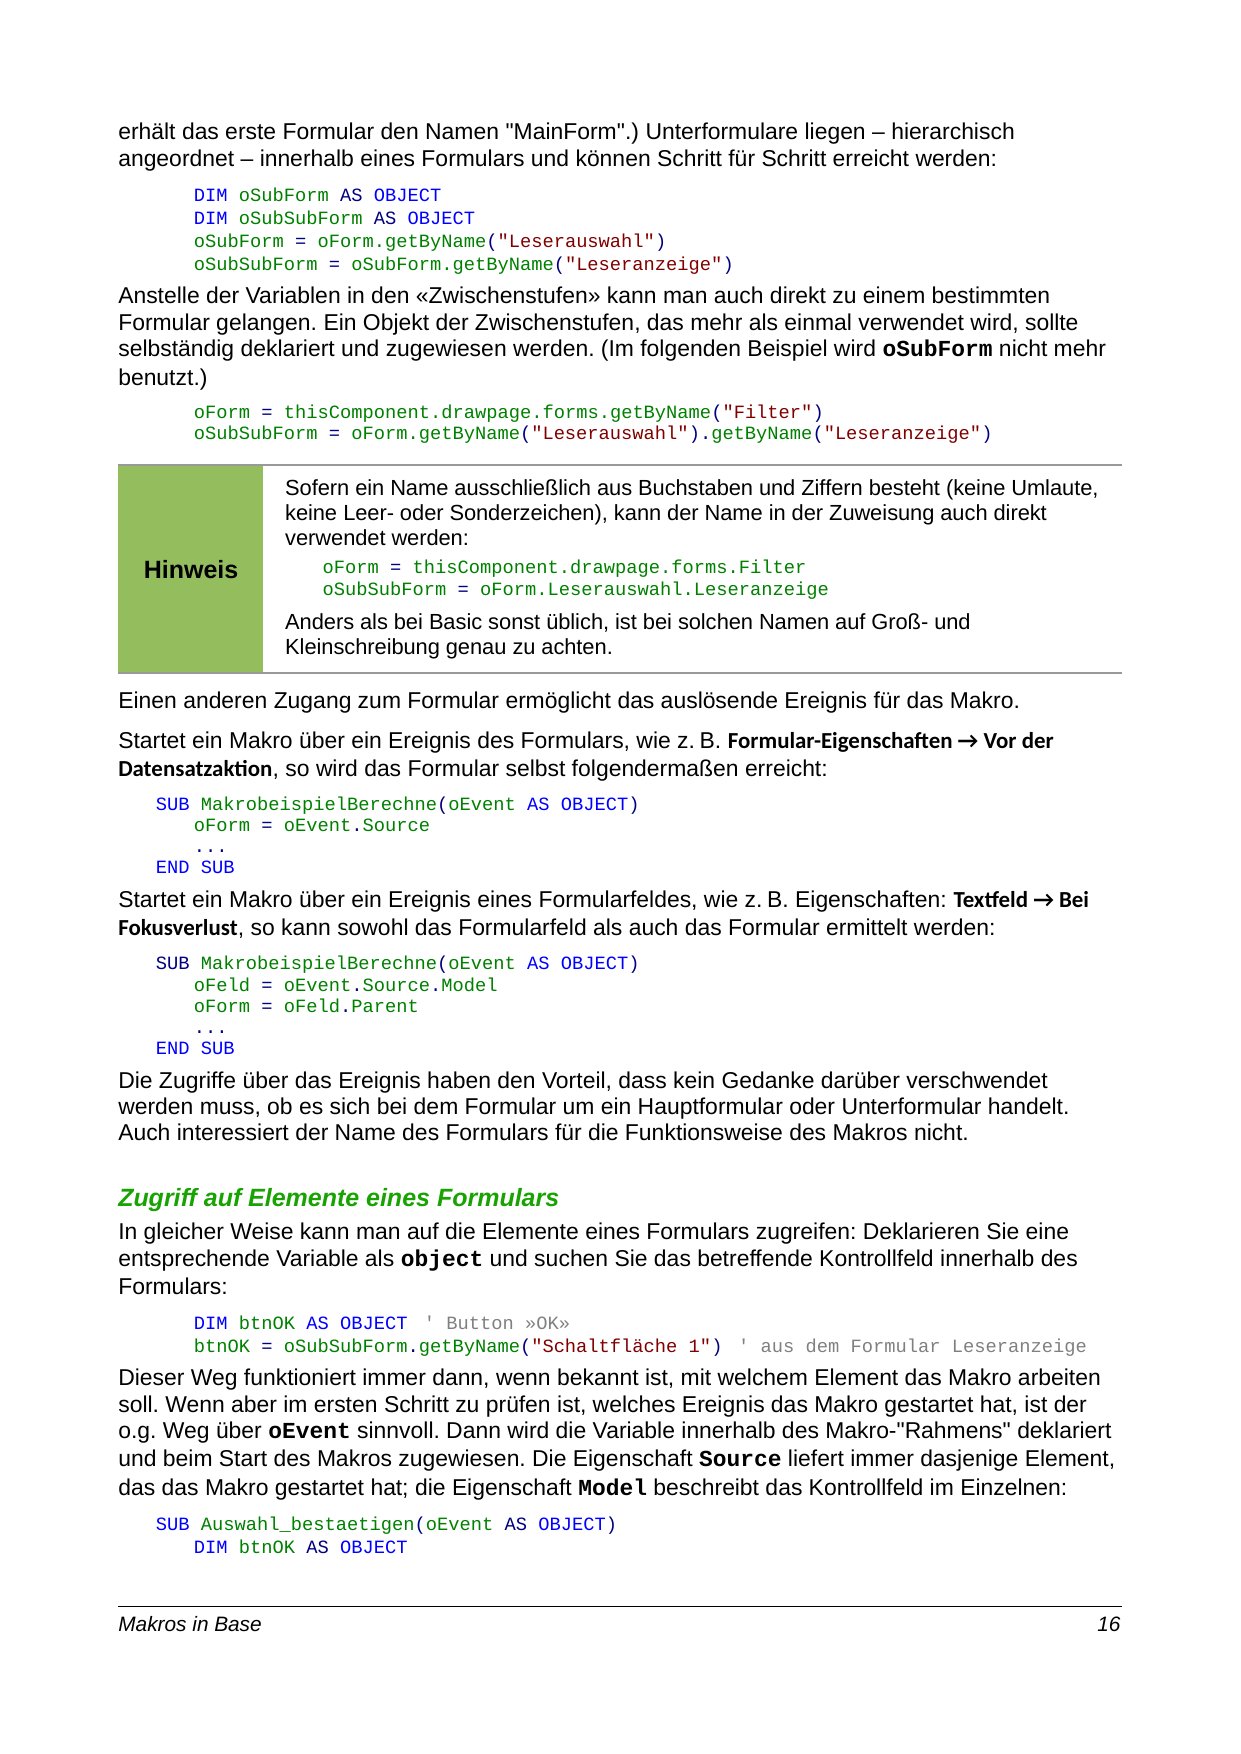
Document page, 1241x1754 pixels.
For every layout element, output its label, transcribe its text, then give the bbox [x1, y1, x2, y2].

text END SUB [156, 1039, 1122, 1060]
text oForm = oEvent.Source [156, 816, 1122, 837]
text oFeld = oEvent.Source.Model [156, 975, 1122, 997]
text oSubSubForm = oSubForm.getByName("Leseranzeige") [156, 253, 1122, 276]
subtitle Zugriff auf Elemente eines Formulars [118, 1183, 1122, 1212]
table_header Sofern ein Name ausschließlich aus Buchstaben und Ziffern besteht (keine Umlaute, keine Leer- oder Sonderzeichen), kann der Name in der Zuweisung auch direkt verwendet werden: oForm = thisComponent.drawpage.forms.Filter oSubSubForm = oForm.Leserauswahl.Leseranzeige Anders als bei Basic sonst üblich, ist bei solchen Namen auf Groß- und Kleinschreibung genau zu achten. [264, 466, 1122, 672]
text DIM oSubSubForm AS OBJECT [156, 207, 1122, 230]
text ... [156, 837, 1122, 858]
text Dieser Weg funktioniert immer dann, wenn bekannt ist, mit welchem Element das Makro arbeiten soll. Wenn aber im ersten Schritt zu prüfen ist, welches Ereignis das Makro gestartet hat, ist der o.g. Weg über oEvent sinnvoll. Dann wird die Variable innerhalb des Makro-"Rahmens" deklariert und beim Start des Makros zugewiesen. Die Eigenschaft Source liefert immer dasjenige Element, das das Makro gestartet hat; die Eigenschaft Model beschreibt das Kontrollfeld im Einzelnen: [118, 1364, 1122, 1502]
table_header Hinweis [118, 466, 263, 672]
text DIM btnOK AS OBJECT [156, 1536, 1122, 1559]
text SUB MakrobeispielBerechne(oEvent AS OBJECT) [156, 794, 1122, 816]
text oForm = thisComponent.drawpage.forms.getByName("Filter") [156, 402, 1122, 424]
text Einen anderen Zugang zum Formular ermöglicht das auslösende Ereignis für das Makro. [118, 687, 1122, 713]
text erhält das erste Formular den Namen "MainForm".) Unterformulare liegen – hierarchisch angeordnet – innerhalb eines Formulars und können Schritt für Schritt erreicht werden: [118, 118, 1122, 171]
text SUB MakrobeispielBerechne(oEvent AS OBJECT) [156, 954, 1122, 975]
text oSubForm = oForm.getByName("Leserauswahl") [156, 230, 1122, 253]
text SUB Auswahl_bestaetigen(oEvent AS OBJECT) [156, 1514, 1122, 1536]
text Anstelle der Variablen in den «Zwischenstufen» kann man auch direkt zu einem bestimmten Formular gelangen. Ein Objekt der Zwischenstufen, das mehr als einmal verwendet wird, sollte selbständig deklariert und zugewiesen werden. (Im folgenden Beispiel wird oSubForm nicht mehr benutzt.) [118, 282, 1122, 390]
text Startet ein Makro über ein Ereignis eines Formularfeldes, wie z. B. Eigenschaften: Textfeld → Bei Fokusverlust, so kann sowohl das Formularfeld als auch das Formular ermittelt werden: [118, 886, 1122, 942]
text DIM btnOK AS OBJECT ' Button »OK» [156, 1312, 1122, 1335]
text END SUB [156, 858, 1122, 879]
text oForm = oFeld.Parent [156, 997, 1122, 1018]
text btnOK = oSubSubForm.getByName("Schaltfläche 1") ' aus dem Formular Leseranzeige [156, 1335, 1122, 1358]
text Die Zugriffe über das Ereignis haben den Vorteil, dass kein Gedanke darüber verschwendet werden muss, ob es sich bei dem Formular um ein Hauptformular oder Unterformular handelt. Auch interessiert der Name des Formulars für die Funktionsweise des Makros nicht. [118, 1067, 1122, 1146]
text oSubSubForm = oForm.getByName("Leserauswahl").getByName("Leseranzeige") [156, 424, 1122, 445]
text DIM oSubForm AS OBJECT [156, 183, 1122, 207]
text Startet ein Makro über ein Ereignis des Formulars, wie z. B. Formular-Eigenschaften → Vor der Datensatzaktion, so wird das Formular selbst folgendermaßen erreicht: [118, 726, 1122, 782]
text In gleicher Weise kann man auf die Elemente eines Formulars zugreifen: Deklarieren Sie eine entsprechende Variable als object und suchen Sie das betreffende Kontrollfeld innerhalb des Formulars: [118, 1218, 1122, 1299]
text ... [156, 1018, 1122, 1039]
